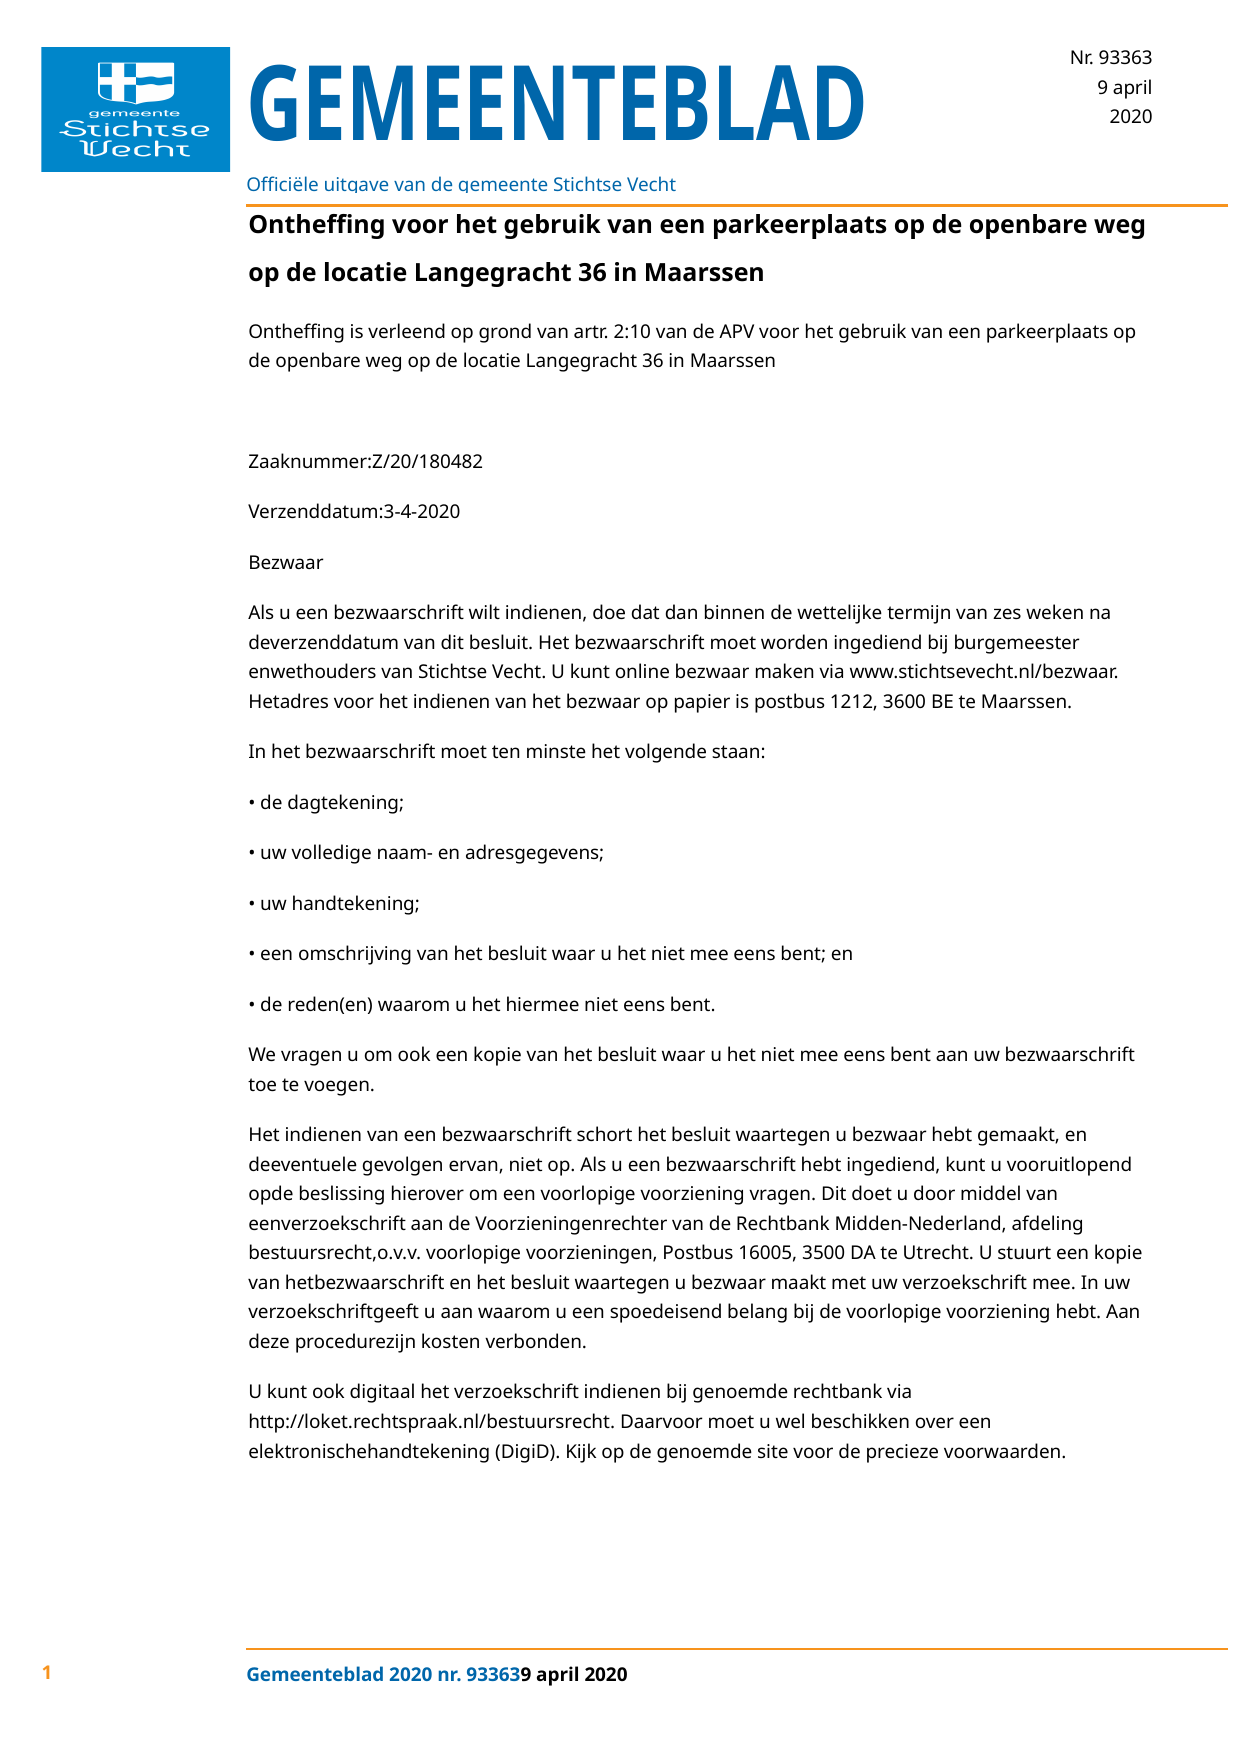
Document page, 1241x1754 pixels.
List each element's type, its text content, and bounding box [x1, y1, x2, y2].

text Ontheffing is verleend op grond van artr. 2:10 van de APV voor het gebruik van een parkeerplaats op de openbare weg op de locatie Langegracht 36 in Maarssen [248, 318, 1152, 373]
text Bezwaar [248, 549, 1152, 575]
picture [99, 63, 135, 101]
text • de reden(en) waarom u het hiermee niet eens bent. [248, 991, 1152, 1017]
text Verzenddatum:3-4-2020 [248, 499, 1152, 524]
text In het bezwaarschrift moet ten minste het volgende staan: [248, 739, 1152, 764]
text • de dagtekening; [248, 789, 1152, 815]
text Het indienen van een bezwaarschrift schort het besluit waartegen u bezwaar hebt gemaakt, en deeventuele gevolgen ervan, niet op. Als u een bezwaarschrift hebt ingediend, kunt u vooruitlopend opde beslissing hierover om een voorlopige voorziening vragen. Dit doet u door middel van eenverzoekschrift aan de Voorzieningenrechter van de Rechtbank Midden-Nederland, afdeling bestuursrecht,o.v.v. voorlopige voorzieningen, Postbus 16005, 3500 DA te Utrecht. U stuurt een kopie van hetbezwaarschrift en het besluit waartegen u bezwaar maakt met uw verzoekschrift mee. In uw verzoekschriftgeeft u aan waarom u een spoedeisend belang bij de voorlopige voorziening hebt. Aan deze procedurezijn kosten verbonden. [248, 1121, 1152, 1354]
text • een omschrijving van het besluit waar u het niet mee eens bent; en [248, 940, 1152, 966]
text • uw volledige naam- en adresgegevens; [248, 839, 1152, 865]
picture [137, 63, 174, 103]
text U kunt ook digitaal het verzoekschrift indienen bij genoemde rechtbank via http://loket.rechtspraak.nl/bestuursrecht. Daarvoor moet u wel beschikken over een elektronischehandtekening (DigiD). Kijk op de genoemde site voor de precieze voorwaarden. [248, 1379, 1152, 1464]
text We vragen u om ook een kopie van het besluit waar u het niet mee eens bent aan uw bezwaarschrift toe te voegen. [248, 1041, 1152, 1097]
text Zaaknummer:Z/20/180482 [248, 448, 1152, 474]
text Ontheffing voor het gebruik van een parkeerplaats op de openbare weg op de locatie Langegracht 36 in Maarssen [248, 207, 1152, 288]
text • uw handtekening; [248, 890, 1152, 916]
text Als u een bezwaarschrift wilt indienen, doe dat dan binnen de wettelijke termijn van zes weken na deverzenddatum van dit besluit. Het bezwaarschrift moet worden ingediend bij burgemeester enwethouders van Stichtse Vecht. U kunt online bezwaar maken via www.stichtsevecht.nl/bezwaar. Hetadres voor het indienen van het bezwaar op papier is postbus 1212, 3600 BE te Maarssen. [248, 599, 1152, 714]
